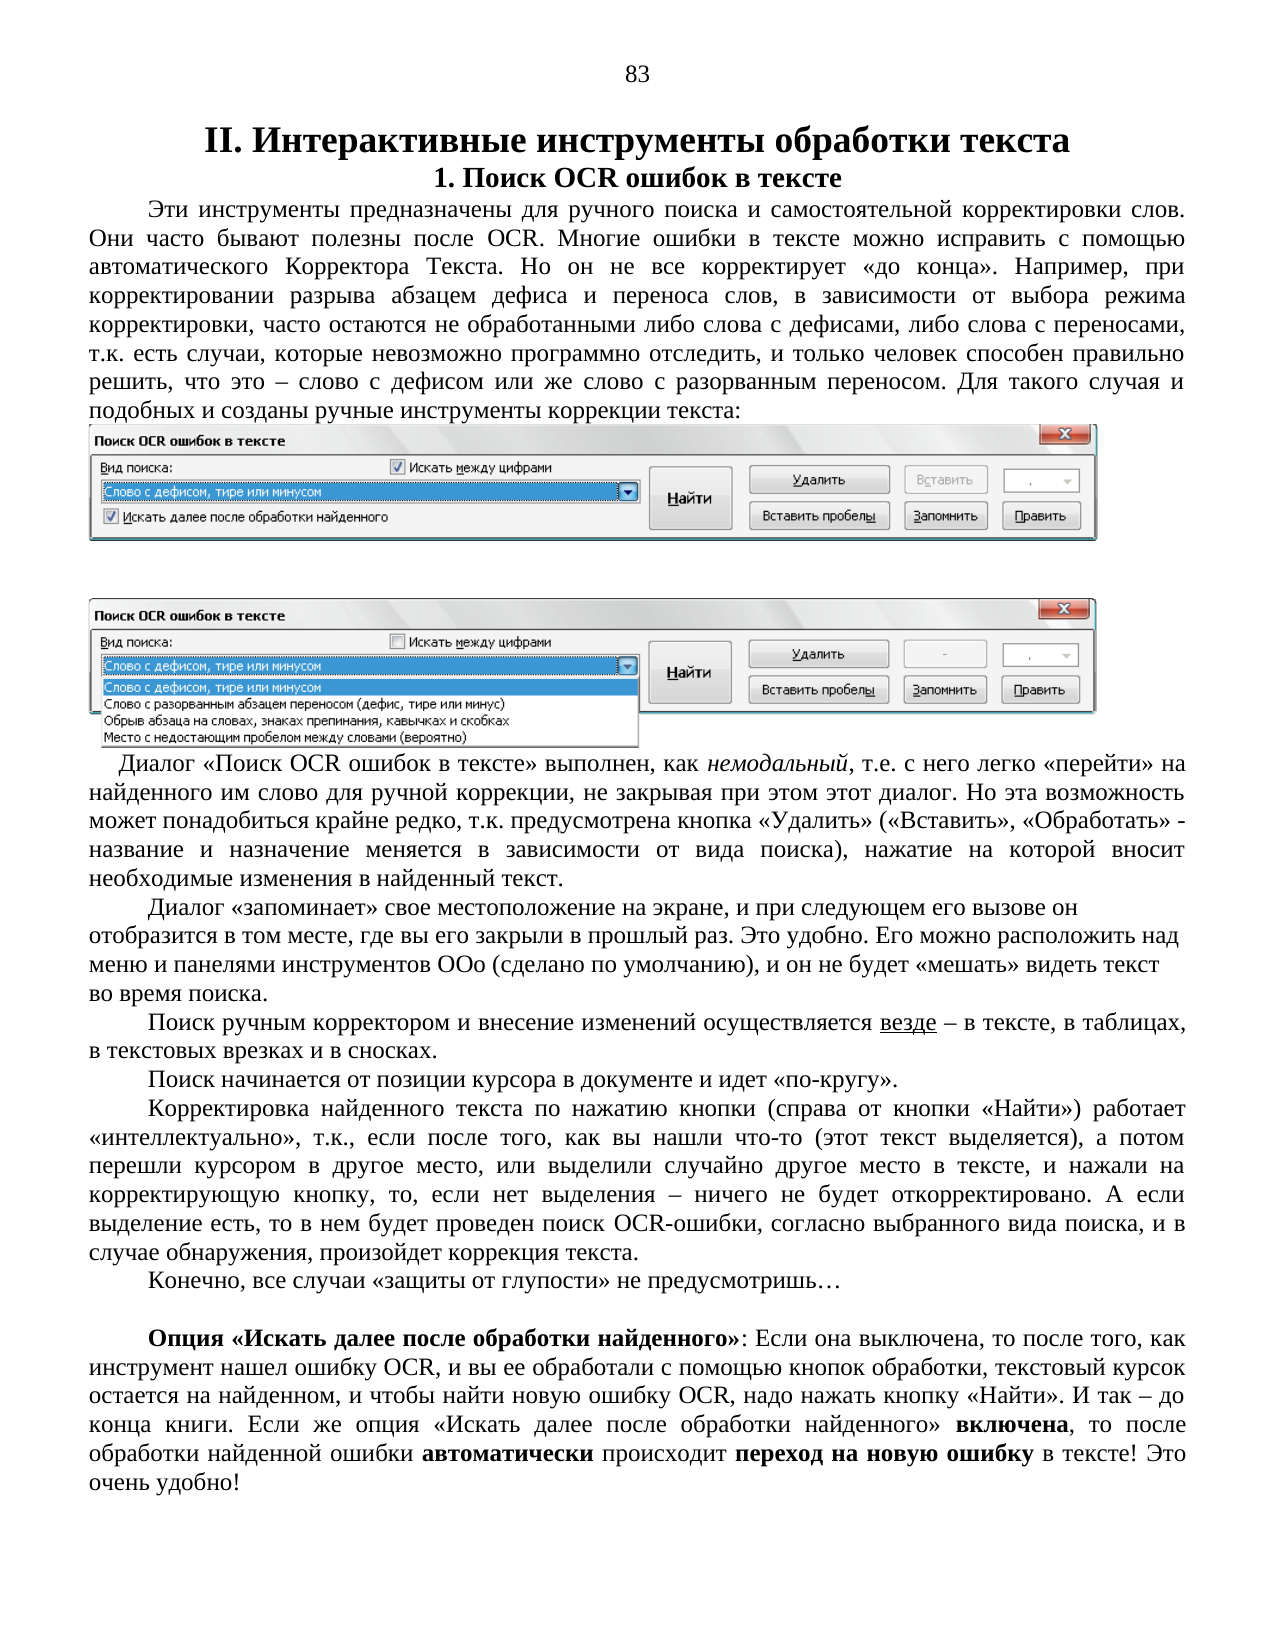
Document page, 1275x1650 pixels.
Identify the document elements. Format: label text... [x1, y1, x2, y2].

subtitle II. Интерактивные инструменты обработки текста [89, 117, 1186, 160]
picture [88, 598, 1097, 748]
text Поиск ручным корректором и внесение изменений осуществляется везде – в тексте, в таблицах, в текстовых врезках и в сносках. [89, 1007, 1186, 1064]
text Корректировка найденного текста по нажатию кнопки (справа от кнопки «Найти») работает «интеллектуально», т.к., если после того, как вы нашли что-то (этот текст выделяется), а потом перешли курсором в другое место, или выделили случайно другое место в тексте, и нажали на корректирующую кнопку, то, если нет выделения – ничего не будет откорректировано. А если выделение есть, то в нем будет проведен поиск OCR-ошибки, согласно выбранного вида поиска, и в случае обнаружения, произойдет коррекция текста. [89, 1093, 1186, 1266]
text Опция «Искать далее после обработки найденного»: Если она выключена, то после того, как инструмент нашел ошибку OCR, и вы ее обработали с помощью кнопок обработки, текстовый курсок остается на найденном, и чтобы найти новую ошибку OCR, надо нажать кнопку «Найти». И так – до конца книги. Если же опция «Искать далее после обработки найденного» включена, то после обработки найденной ошибки автоматически происходит переход на новую ошибку в тексте! Это очень удобно! [89, 1323, 1186, 1496]
text Диалог «Поиск OCR ошибок в тексте» выполнен, как немодальный, т.е. с него легко «перейти» на найденного им слово для ручной коррекции, не закрывая при этом этот диалог. Но эта возможность может понадобиться крайне редко, т.к. предусмотрена кнопка «Удалить» («Вставить», «Обработать» - название и назначение меняется в зависимости от вида поиска), нажатие на которой вносит необходимые изменения в найденный текст. [89, 748, 1186, 892]
text Эти инструменты предназначены для ручного поиска и самостоятельной корректировки слов. Они часто бывают полезны после OCR. Многие ошибки в тексте можно исправить с помощью автоматического Корректора Текста. Но он не все корректирует «до конца». Например, при корректировании разрыва абзацем дефиса и переноса слов, в зависимости от выбора режима корректировки, часто остаются не обработанными либо слова с дефисами, либо слова с переносами, т.к. есть случаи, которые невозможно программно отследить, и только человек способен правильно решить, что это – слово с дефисом или же слово с разорванным переносом. Для такого случая и подобных и созданы ручные инструменты коррекции текста: [89, 194, 1186, 424]
text Диалог «запоминает» свое местоположение на экране, и при следующем его вызове он отобразится в том месте, где вы его закрыли в прошлый раз. Это удобно. Его можно расположить над меню и панелями инструментов OOo (сделано по умолчанию), и он не будет «мешать» видеть текст во время поиска. [89, 892, 1186, 1007]
subtitle 1. Поиск OCR ошибок в тексте [89, 160, 1186, 194]
text Поиск начинается от позиции курсора в документе и идет «по-кругу». [89, 1064, 1186, 1093]
picture [88, 424, 1098, 541]
text Конечно, все случаи «защиты от глупости» не предусмотришь… [89, 1266, 1186, 1294]
